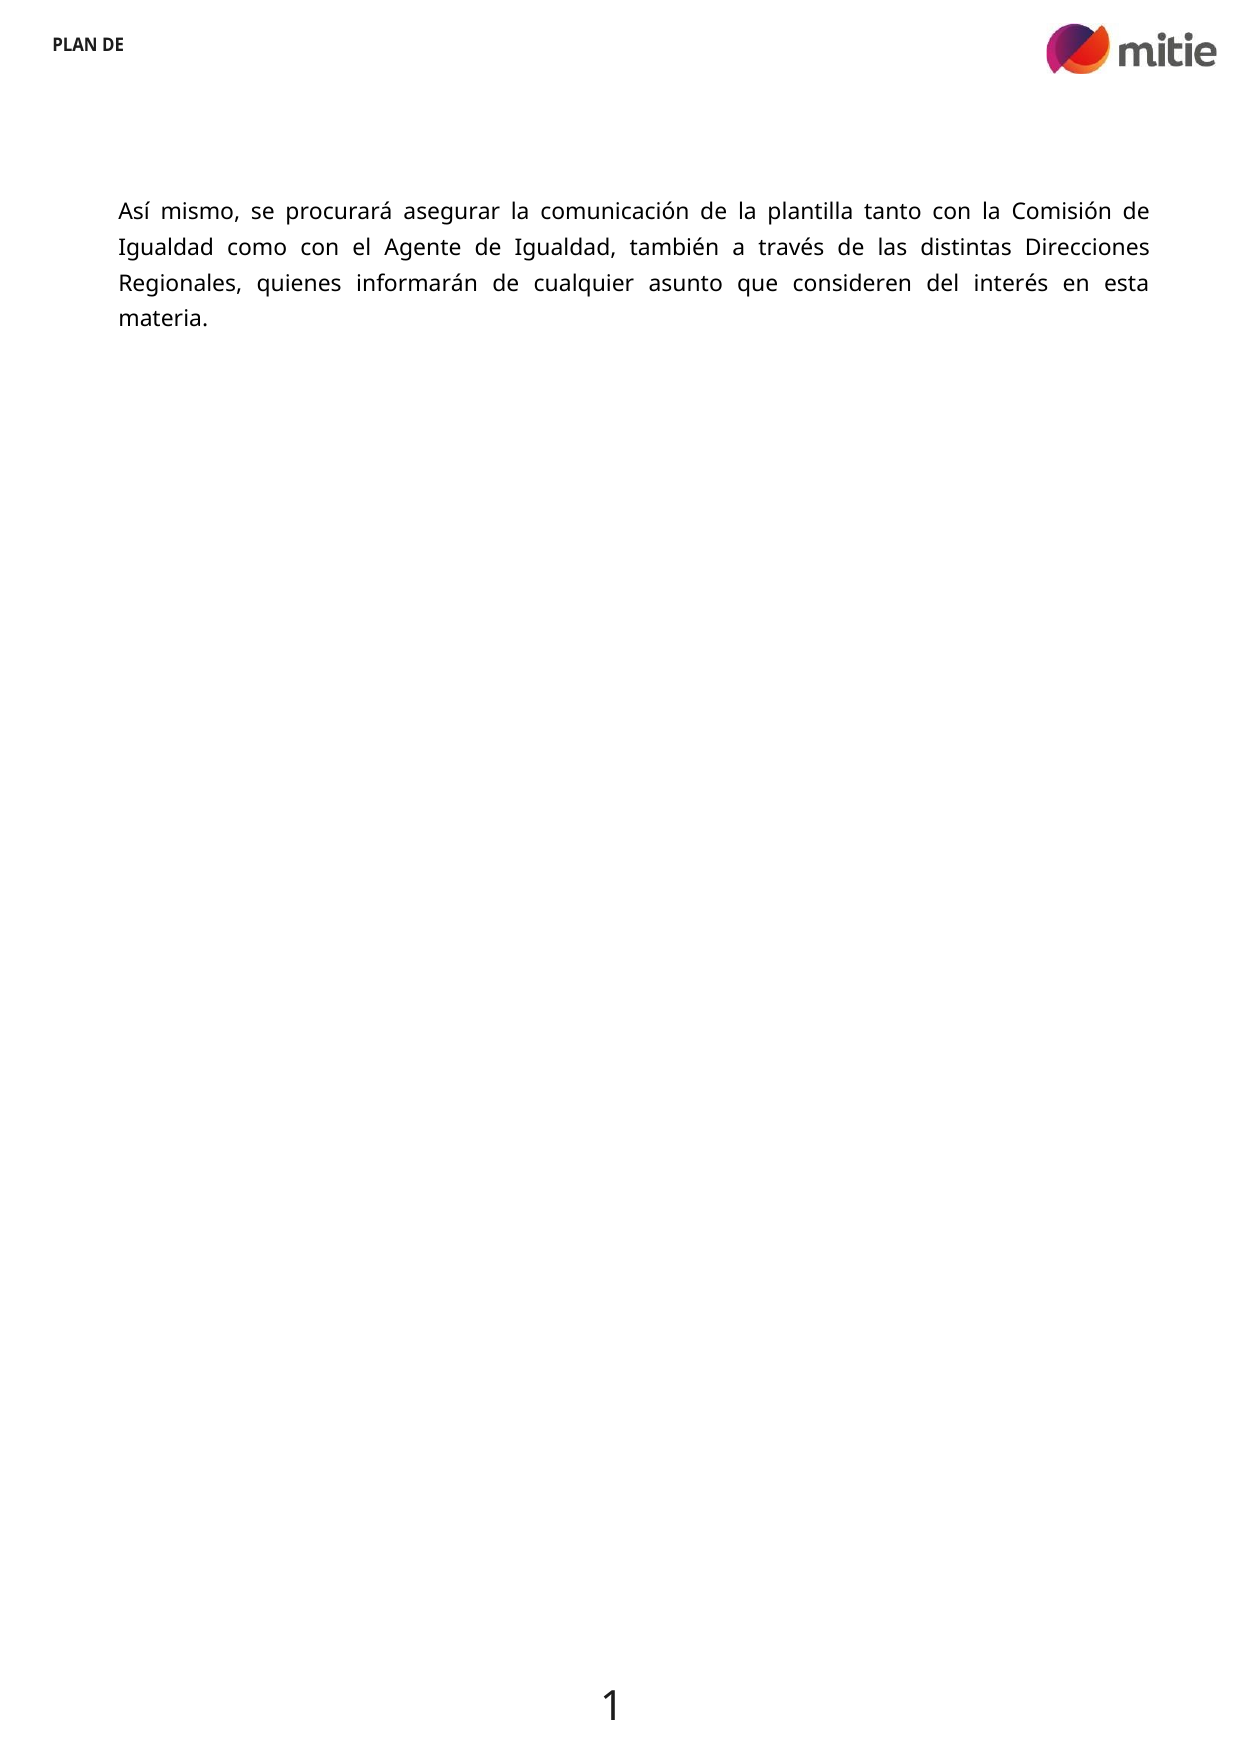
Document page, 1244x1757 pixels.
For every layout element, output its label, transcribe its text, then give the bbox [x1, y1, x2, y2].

text Así mismo, se procurará asegurar la comunicación de la plantilla tanto con la Comisión de Igualdad como con el Agente de Igualdad, también a través de las distintas Direcciones Regionales, quienes informarán de cualquier asunto que consideren del interés en esta materia. [118, 194, 1151, 334]
